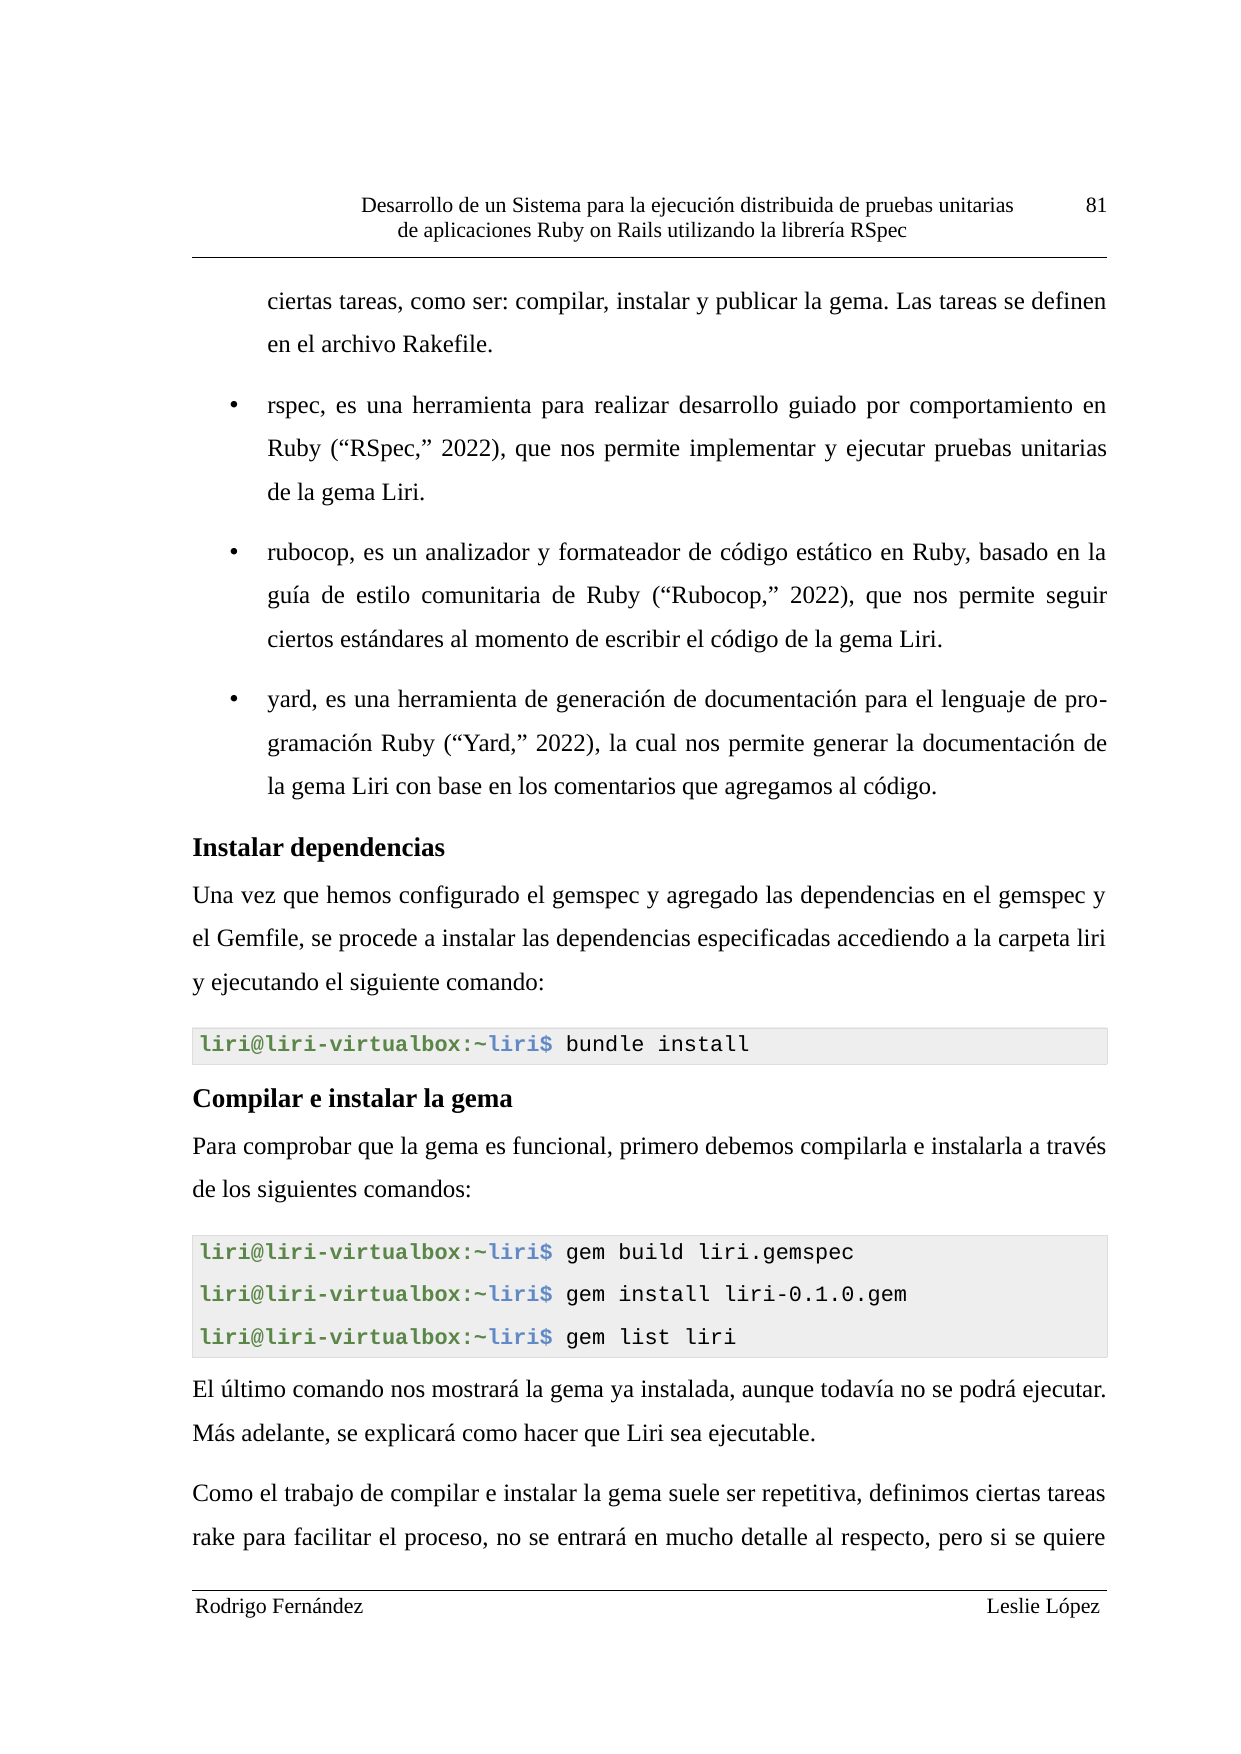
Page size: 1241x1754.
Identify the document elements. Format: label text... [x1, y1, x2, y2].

text liri@liri-virtualbox:~liri$ bundle install [193, 1029, 1107, 1064]
text El último comando nos mostrará la gema ya instalada, aunque todavía no se podrá ejecutar. Más adelante, se explicará como hacer que Liri sea ejecutable. [192, 1374, 1107, 1446]
text Para comprobar que la gema es funcional, primero debemos compilarla e instalarla a través de los siguientes comandos: [192, 1131, 1107, 1203]
list rubocop, es un analizador y formateador de código estático en Ruby, basado en la guía de estilo comunitaria de Ruby (“Rubocop,” 2022)⁠, que nos permite seguir ciertos están­dares al momento de escribir el código de la gema Liri. [229, 537, 1107, 652]
text Una vez que hemos configurado el gemspec y agregado las dependencias en el gemspec y el Gemfile, se procede a instalar las dependencias especificadas accediendo a la carpeta liri y ejecutando el siguiente comando: [192, 880, 1107, 995]
text Como el trabajo de compilar e instalar la gema suele ser repetitiva, definimos ciertas tareas rake para facilitar el proceso, no se entrará en mucho detalle al respecto, pero si se quiere [192, 1478, 1107, 1550]
text liri@liri-virtualbox:~liri$ gem list liri [193, 1320, 1107, 1357]
text Instalar dependencias [192, 832, 1107, 863]
text Compilar e instalar la gema [192, 1082, 1107, 1113]
list yard, es una herramienta de generación de documentación para el lenguaje de pro­gramación Ruby (“Yard,” 2022)⁠, la cual nos permite generar la documentación de la gema Liri con base en los comentarios que agregamos al código. [229, 684, 1107, 799]
list rspec, es una herramienta para realizar desarrollo guiado por comportamiento en Ruby (“RSpec,” 2022)⁠, que nos permite implementar y ejecutar pruebas unitarias de la gema Liri. [229, 390, 1107, 505]
text liri@liri-virtualbox:~liri$ gem install liri-0.1.0.gem [193, 1277, 1107, 1308]
list ciertas tareas, como ser: compilar, instalar y publicar la gema. Las tareas se definen en el archivo Rakefile. [229, 286, 1107, 358]
text liri@liri-virtualbox:~liri$ gem build liri.gemspec [193, 1236, 1107, 1266]
